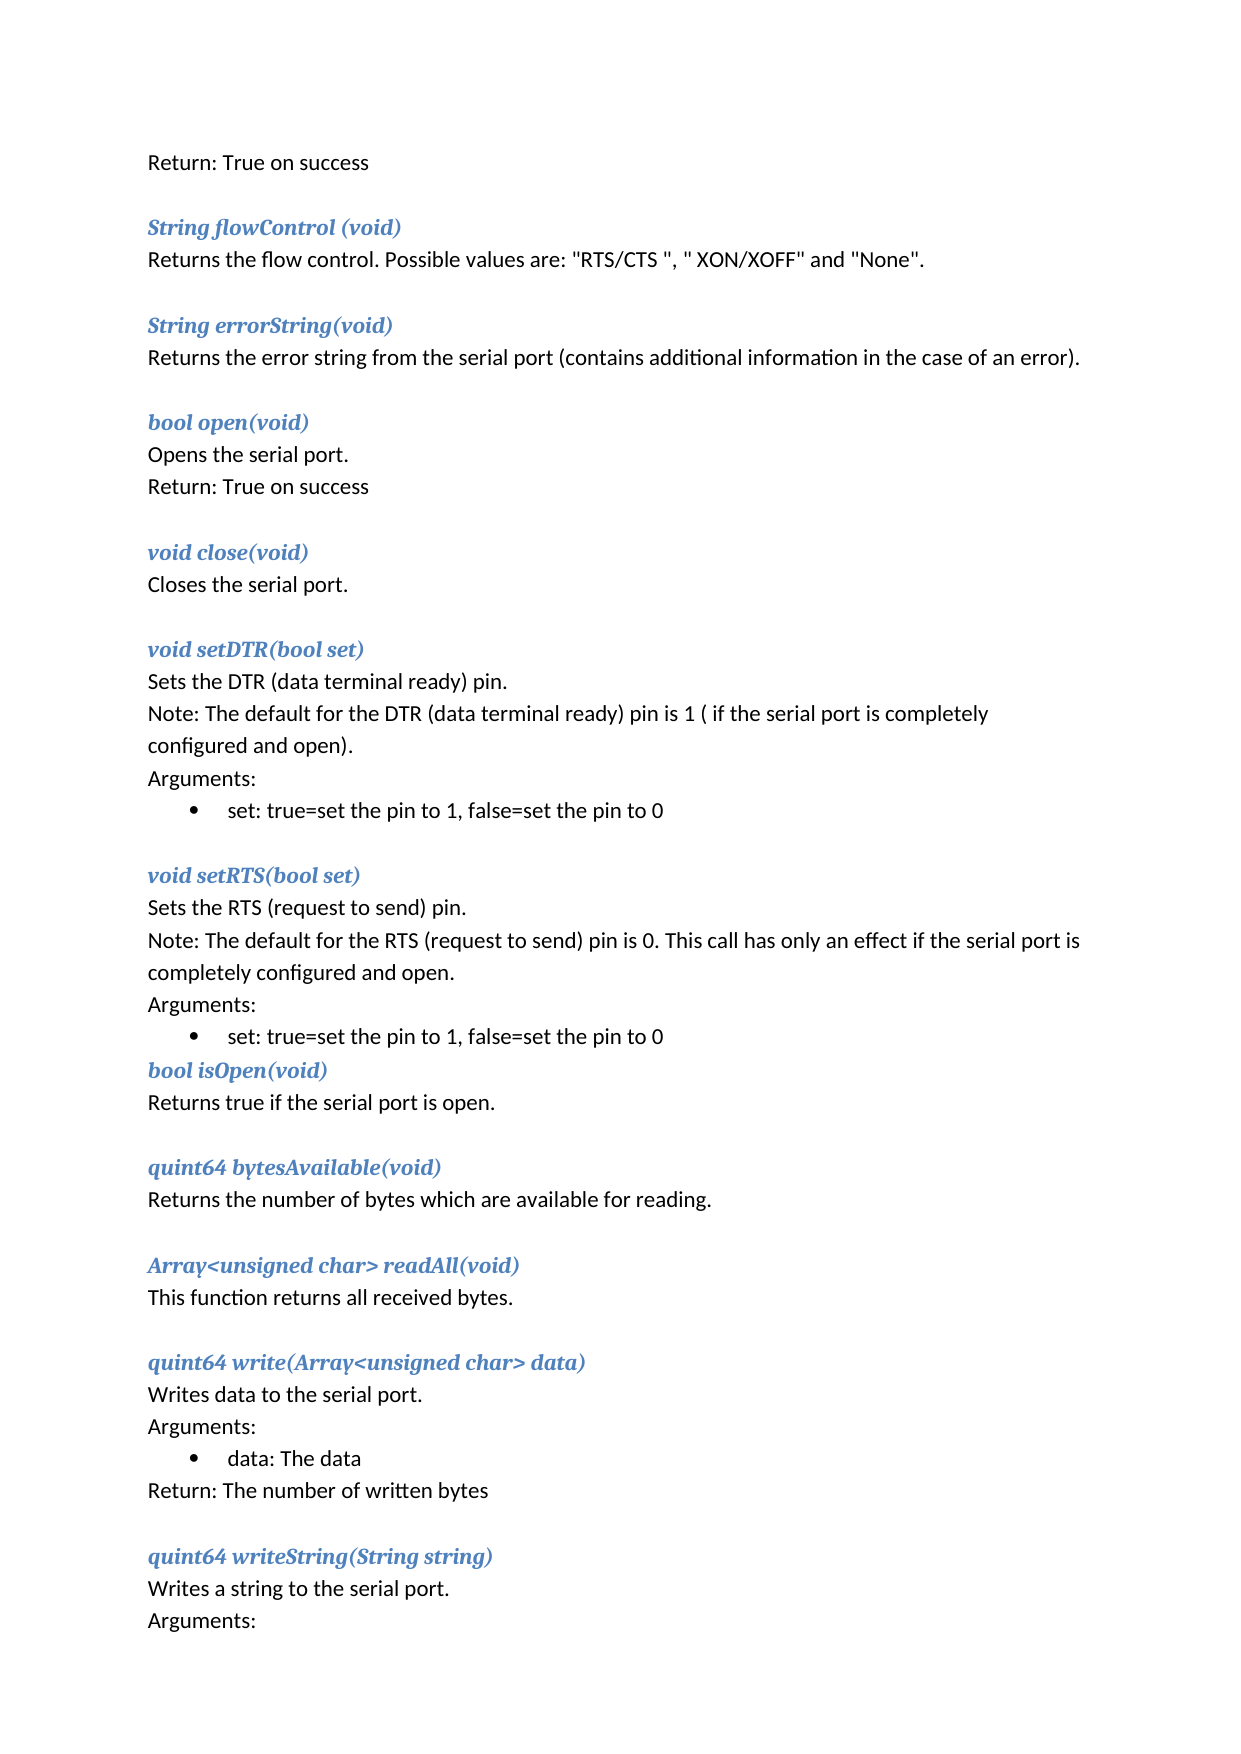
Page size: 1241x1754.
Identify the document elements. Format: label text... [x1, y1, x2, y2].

subtitle String errorString(void) [148, 312, 1093, 339]
text Return: True on success [148, 472, 1093, 500]
subtitle Array<unsigned char> readAll(void) [148, 1252, 1093, 1279]
subtitle void setRTS(bool set) [148, 863, 1093, 890]
text Returns the flow control. Possible values are: "RTS/CTS ", " XON/XOFF" and "None". [148, 245, 1093, 273]
text Returns the number of bytes which are available for reading. [148, 1185, 1093, 1213]
subtitle quint64 writeString(String string) [148, 1544, 1093, 1570]
list set: true=set the pin to 1, false=set the pin to 0 [190, 1022, 1093, 1050]
text Arguments: [148, 1412, 1093, 1440]
subtitle void setDTR(bool set) [148, 637, 1093, 663]
list data: The data [190, 1444, 1093, 1472]
text Arguments: [148, 1606, 1093, 1634]
subtitle bool isOpen(void) [148, 1057, 1093, 1084]
text Writes a string to the serial port. [148, 1574, 1093, 1602]
text Closes the serial port. [148, 570, 1093, 598]
subtitle bool open(void) [148, 410, 1093, 436]
text Arguments: [148, 764, 1093, 792]
text Note: The default for the DTR (data terminal ready) pin is 1 ( if the serial port is completely configured and open). [148, 699, 1093, 760]
text Return: True on success [148, 148, 1093, 176]
text Note: The default for the RTS (request to send) pin is 0. This call has only an effect if the serial port is completely configured and open. [148, 926, 1093, 986]
subtitle void close(void) [148, 539, 1093, 566]
subtitle String flowControl (void) [148, 215, 1093, 241]
text Sets the DTR (data terminal ready) pin. [148, 667, 1093, 695]
text Returns true if the serial port is open. [148, 1088, 1093, 1116]
list set: true=set the pin to 1, false=set the pin to 0 [190, 796, 1093, 824]
text Returns the error string from the serial port (contains additional information in the case of an error). [148, 343, 1093, 371]
text Return: The number of written bytes [148, 1477, 1093, 1505]
text Opens the serial port. [148, 440, 1093, 468]
subtitle quint64 bytesAvailable(void) [148, 1155, 1093, 1181]
text This function returns all received bytes. [148, 1283, 1093, 1311]
text Writes data to the serial port. [148, 1380, 1093, 1408]
subtitle quint64 write(Array<unsigned char> data) [148, 1350, 1093, 1376]
text Sets the RTS (request to send) pin. [148, 893, 1093, 922]
text Arguments: [148, 990, 1093, 1018]
